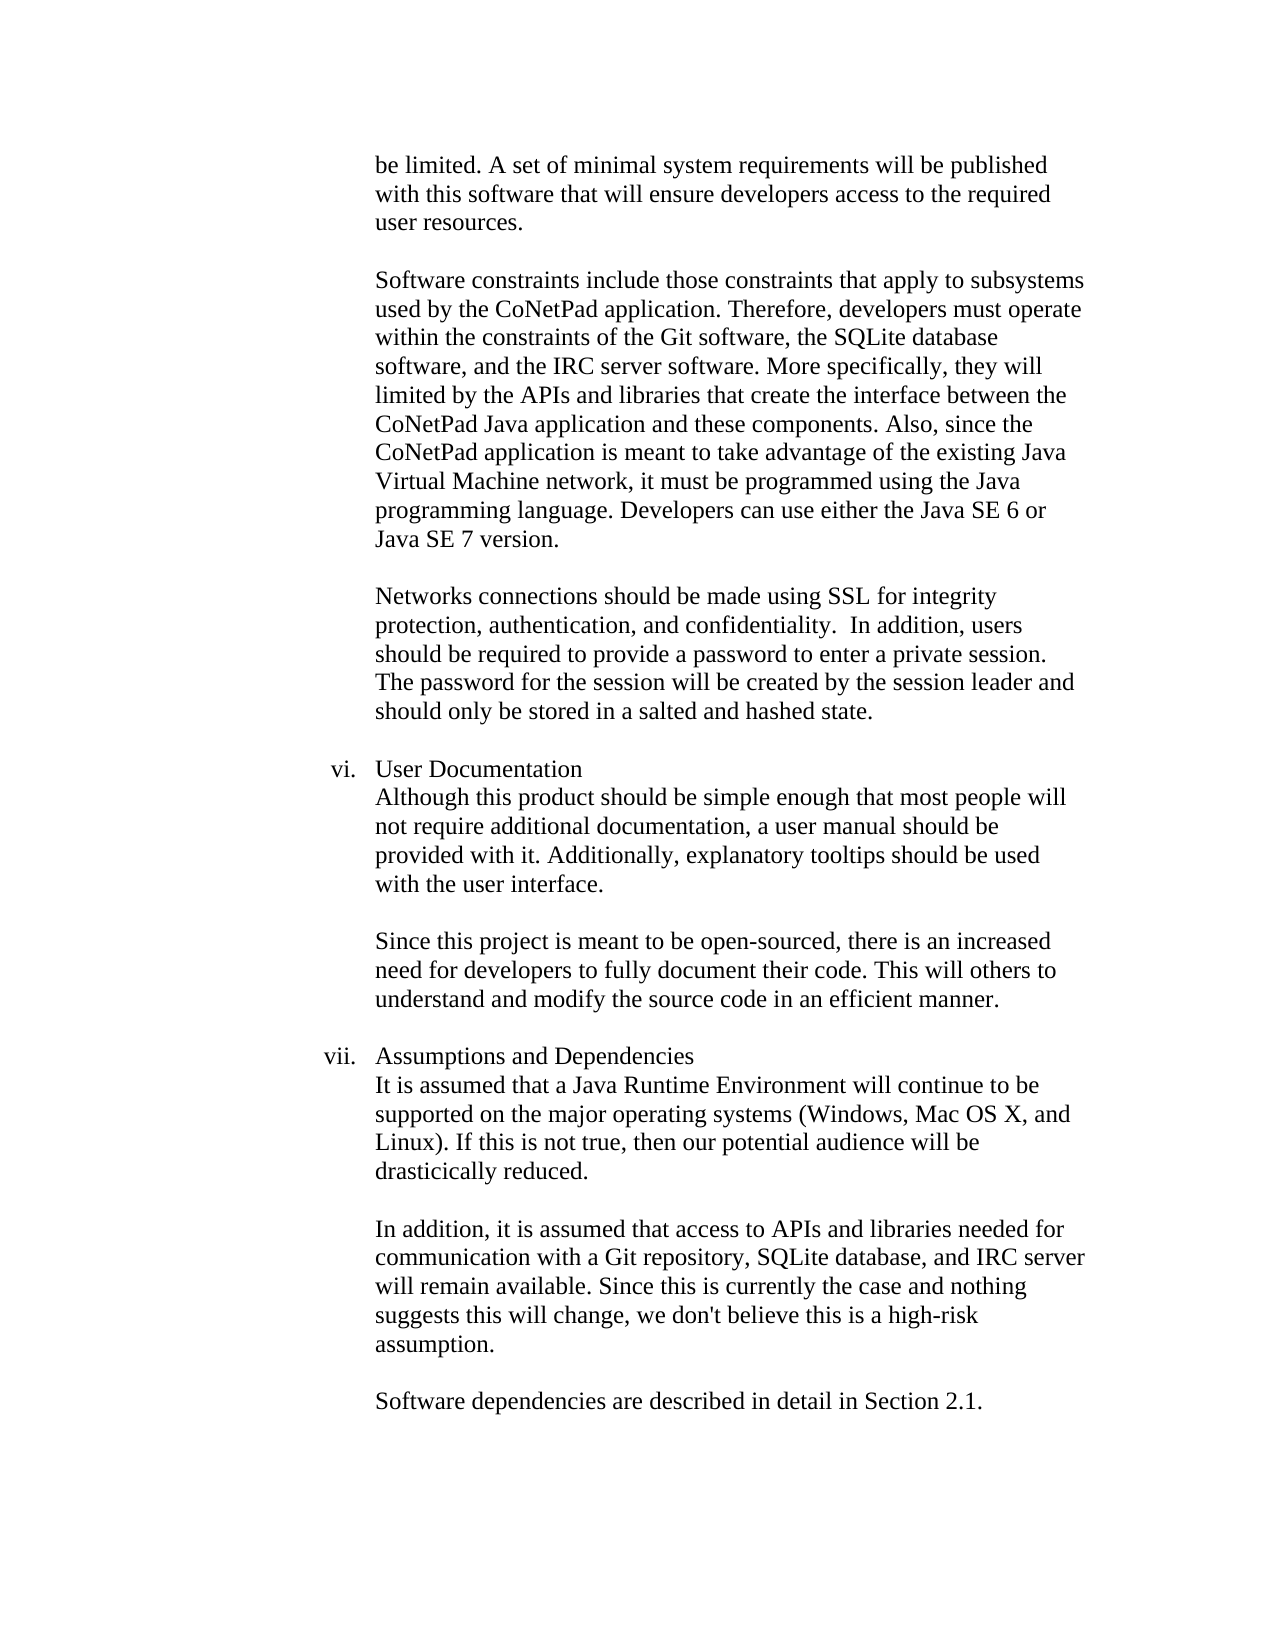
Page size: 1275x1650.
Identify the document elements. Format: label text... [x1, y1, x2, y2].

list Software constraints include those constraints that apply to subsystems used by the CoNetPad application. Therefore, developers must operate within the constraints of the Git software, the SQLite database software, and the IRC server software. More specifically, they will limited by the APIs and libraries that create the interface between the CoNetPad Java application and these components. Also, since the CoNetPad application is meant to take advantage of the existing Java Virtual Machine network, it must be programmed using the Java programming language. Developers can use either the Java SE 6 or Java SE 7 version. [356, 265, 1087, 552]
list Assumptions and Dependencies [356, 1041, 1087, 1070]
list Networks connections should be made using SSL for integrity protection, authentication, and confidentiality. In addition, users should be required to provide a password to enter a private session. The password for the session will be created by the session leader and should only be stored in a salted and hashed state. [356, 581, 1087, 725]
list be limited. A set of minimal system requirements will be published with this software that will ensure developers access to the required user resources. [356, 150, 1087, 236]
list Although this product should be simple enough that most people will not require additional documentation, a user manual should be provided with it. Additionally, explanatory tooltips should be used with the user interface. [356, 782, 1087, 897]
list Software dependencies are described in detail in Section 2.1. [356, 1386, 1087, 1415]
list Since this project is meant to be open-sourced, there is an increased need for developers to fully document their code. This will others to understand and modify the source code in an efficient manner. [356, 926, 1087, 1012]
list In addition, it is assumed that access to APIs and libraries needed for communication with a Git repository, SQLite database, and IRC server will remain available. Since this is currently the case and nothing suggests this will change, we don't believe this is a high-risk assumption. [356, 1214, 1087, 1357]
list It is assumed that a Java Runtime Environment will continue to be supported on the major operating systems (Windows, Mac OS X, and Linux). If this is not true, then our potential audience will be drasticically reduced. [356, 1070, 1087, 1185]
list User Documentation [356, 754, 1087, 782]
